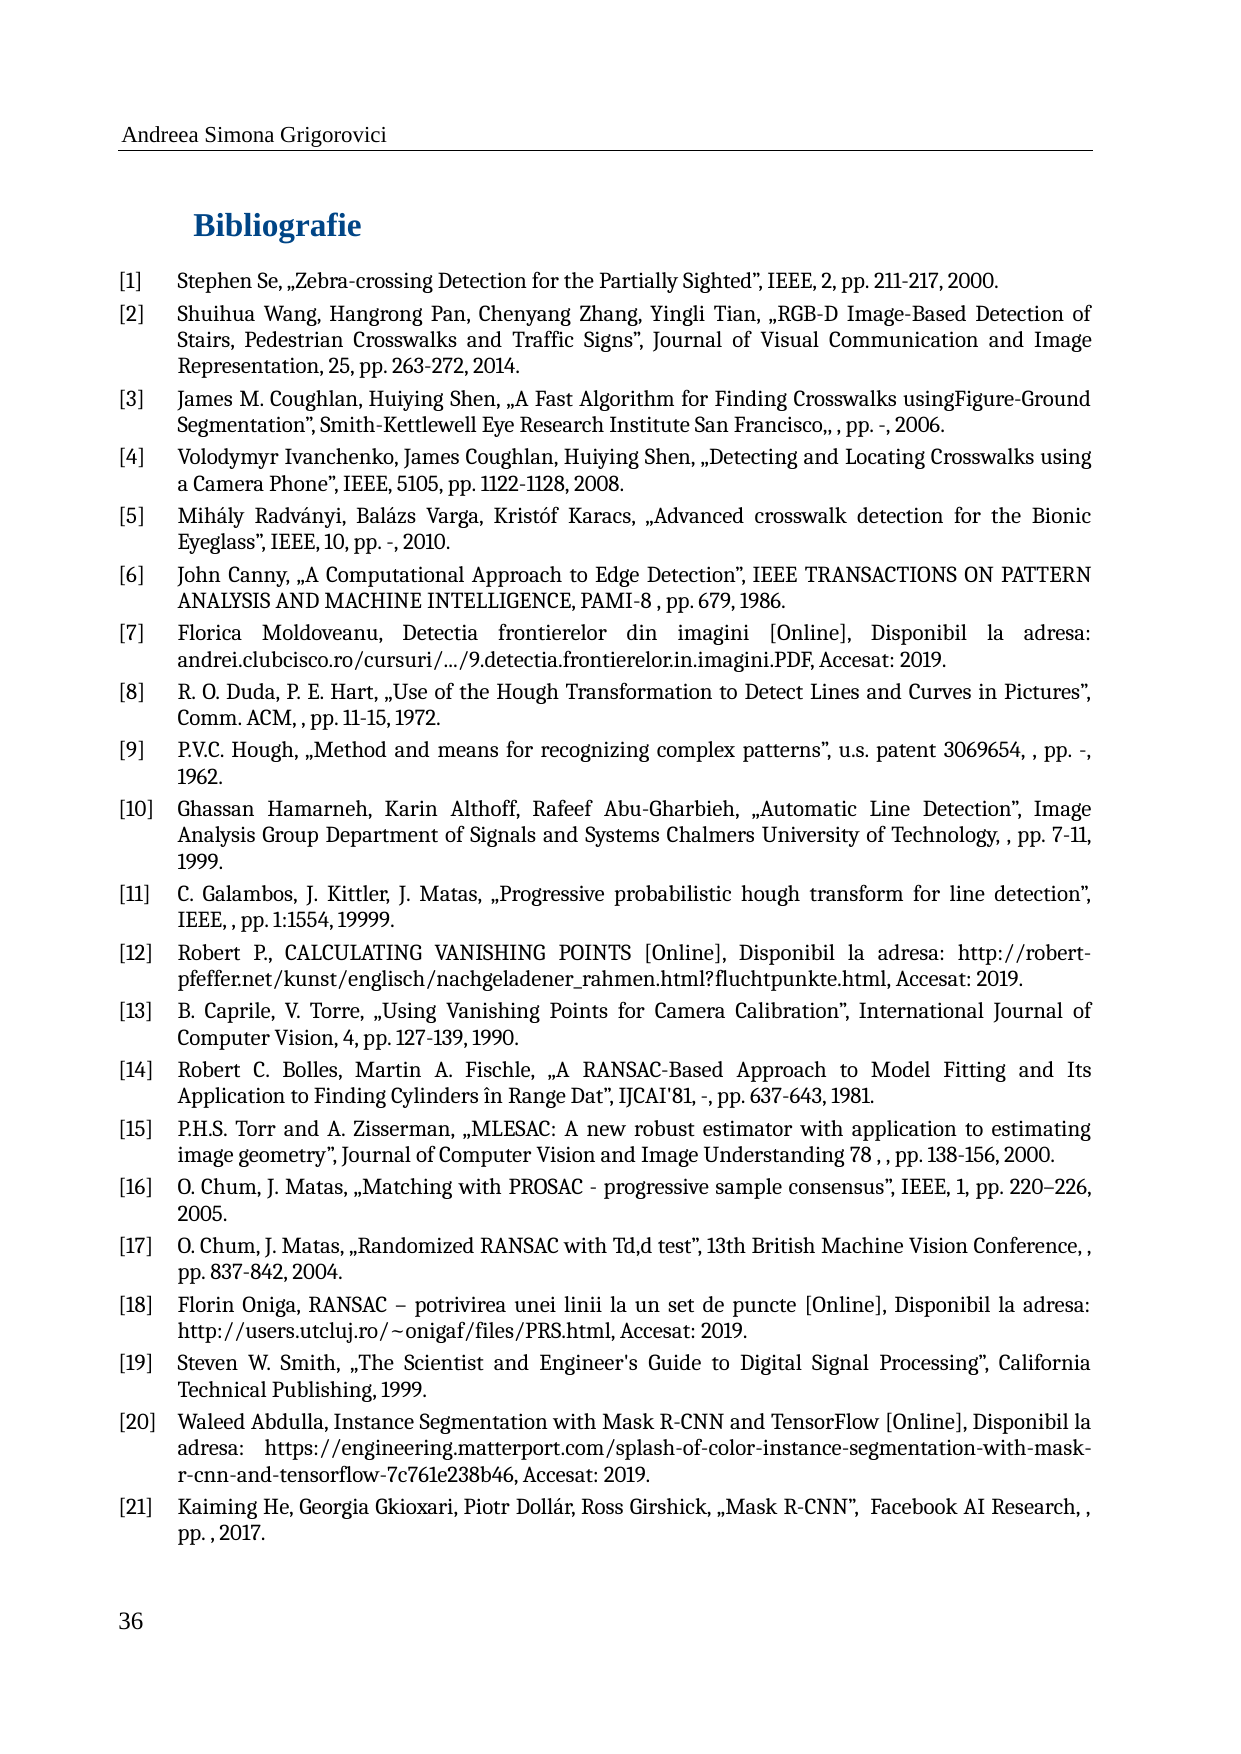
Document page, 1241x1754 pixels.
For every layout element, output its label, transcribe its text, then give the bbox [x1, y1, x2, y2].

text [17] O. Chum, J. Matas, „Randomized RANSAC with Td,d test”, 13th British Machine Vision Conference, , pp. 837-842, 2004. [118, 1233, 1093, 1286]
text [9] P.V.C. Hough, „Method and means for recognizing complex patterns”, u.s. patent 3069654, , pp. -, 1962. [118, 737, 1093, 790]
text [11] C. Galambos, J. Kittler, J. Matas, „Progressive probabilistic hough transform for line detection”, IEEE, , pp. 1:1554, 19999. [118, 881, 1093, 934]
text [15] P.H.S. Torr and A. Zisserman, „MLESAC: A new robust estimator with application to estimating image geometry”, Journal of Computer Vision and Image Understanding 78 , , pp. 138-156, 2000. [118, 1116, 1093, 1168]
text [2] Shuihua Wang, Hangrong Pan, Chenyang Zhang, Yingli Tian, „RGB-D Image-Based Detection of Stairs, Pedestrian Crosswalks and Traffic Signs”, Journal of Visual Communication and Image Representation, 25, pp. 263-272, 2014. [118, 300, 1093, 379]
subtitle Bibliografie [118, 205, 1093, 243]
text [3] James M. Coughlan, Huiying Shen, „A Fast Algorithm for Finding Crosswalks usingFigure-Ground Segmentation”, Smith-Kettlewell Eye Research Institute San Francisco,, , pp. -, 2006. [118, 385, 1093, 438]
text [8] R. O. Duda, P. E. Hart, „Use of the Hough Transformation to Detect Lines and Curves in Pictures”, Comm. ACM, , pp. 11-15, 1972. [118, 679, 1093, 731]
text [6] John Canny, „A Computational Approach to Edge Detection”, IEEE TRANSACTIONS ON PATTERN ANALYSIS AND MACHINE INTELLIGENCE, PAMI-8 , pp. 679, 1986. [118, 561, 1093, 614]
text [19] Steven W. Smith, „The Scientist and Engineer's Guide to Digital Signal Processing”, California Technical Publishing, 1999. [118, 1350, 1093, 1403]
text [13] B. Caprile, V. Torre, „Using Vanishing Points for Camera Calibration”, International Journal of Computer Vision, 4, pp. 127-139, 1990. [118, 998, 1093, 1051]
text [16] O. Chum, J. Matas, „Matching with PROSAC - progressive sample consensus”, IEEE, 1, pp. 220–226, 2005. [118, 1174, 1093, 1227]
text [20] Waleed Abdulla, Instance Segmentation with Mask R-CNN and TensorFlow [Online], Disponibil la adresa: https://engineering.matterport.com/splash-of-color-instance-segmentation-with-mask-r-cnn-and-tensorflow-7c761e238b46, Accesat: 2019. [118, 1409, 1093, 1488]
text [5] Mihály Radványi, Balázs Varga, Kristóf Karacs, „Advanced crosswalk detection for the Bionic Eyeglass”, IEEE, 10, pp. -, 2010. [118, 503, 1093, 555]
text [18] Florin Oniga, RANSAC – potrivirea unei linii la un set de puncte [Online], Disponibil la adresa: http://users.utcluj.ro/~onigaf/files/PRS.html, Accesat: 2019. [118, 1291, 1093, 1344]
text [1] Stephen Se, „Zebra-crossing Detection for the Partially Sighted”, IEEE, 2, pp. 211-217, 2000. [118, 268, 1093, 294]
text [10] Ghassan Hamarneh, Karin Althoff, Rafeef Abu-Gharbieh, „Automatic Line Detection”, Image Analysis Group Department of Signals and Systems Chalmers University of Technology, , pp. 7-11, 1999. [118, 796, 1093, 875]
text [14] Robert C. Bolles, Martin A. Fischle, „A RANSAC-Based Approach to Model Fitting and Its Application to Finding Cylinders în Range Dat”, IJCAI'81, -, pp. 637-643, 1981. [118, 1057, 1093, 1109]
text [4] Volodymyr Ivanchenko, James Coughlan, Huiying Shen, „Detecting and Locating Crosswalks using a Camera Phone”, IEEE, 5105, pp. 1122-1128, 2008. [118, 444, 1093, 497]
text [21] Kaiming He, Georgia Gkioxari, Piotr Dollár, Ross Girshick, „Mask R-CNN”, Facebook AI Research, , pp. , 2017. [118, 1494, 1093, 1546]
text [7] Florica Moldoveanu, Detectia frontierelor din imagini [Online], Disponibil la adresa: andrei.clubcisco.ro/cursuri/.../9.detectia.frontierelor.in.imagini.PDF, Accesat: 2019. [118, 620, 1093, 673]
text [12] Robert P., CALCULATING VANISHING POINTS [Online], Disponibil la adresa: http://robert-pfeffer.net/kunst/englisch/nachgeladener_rahmen.html?fluchtpunkte.html, Accesat: 2019. [118, 939, 1093, 992]
